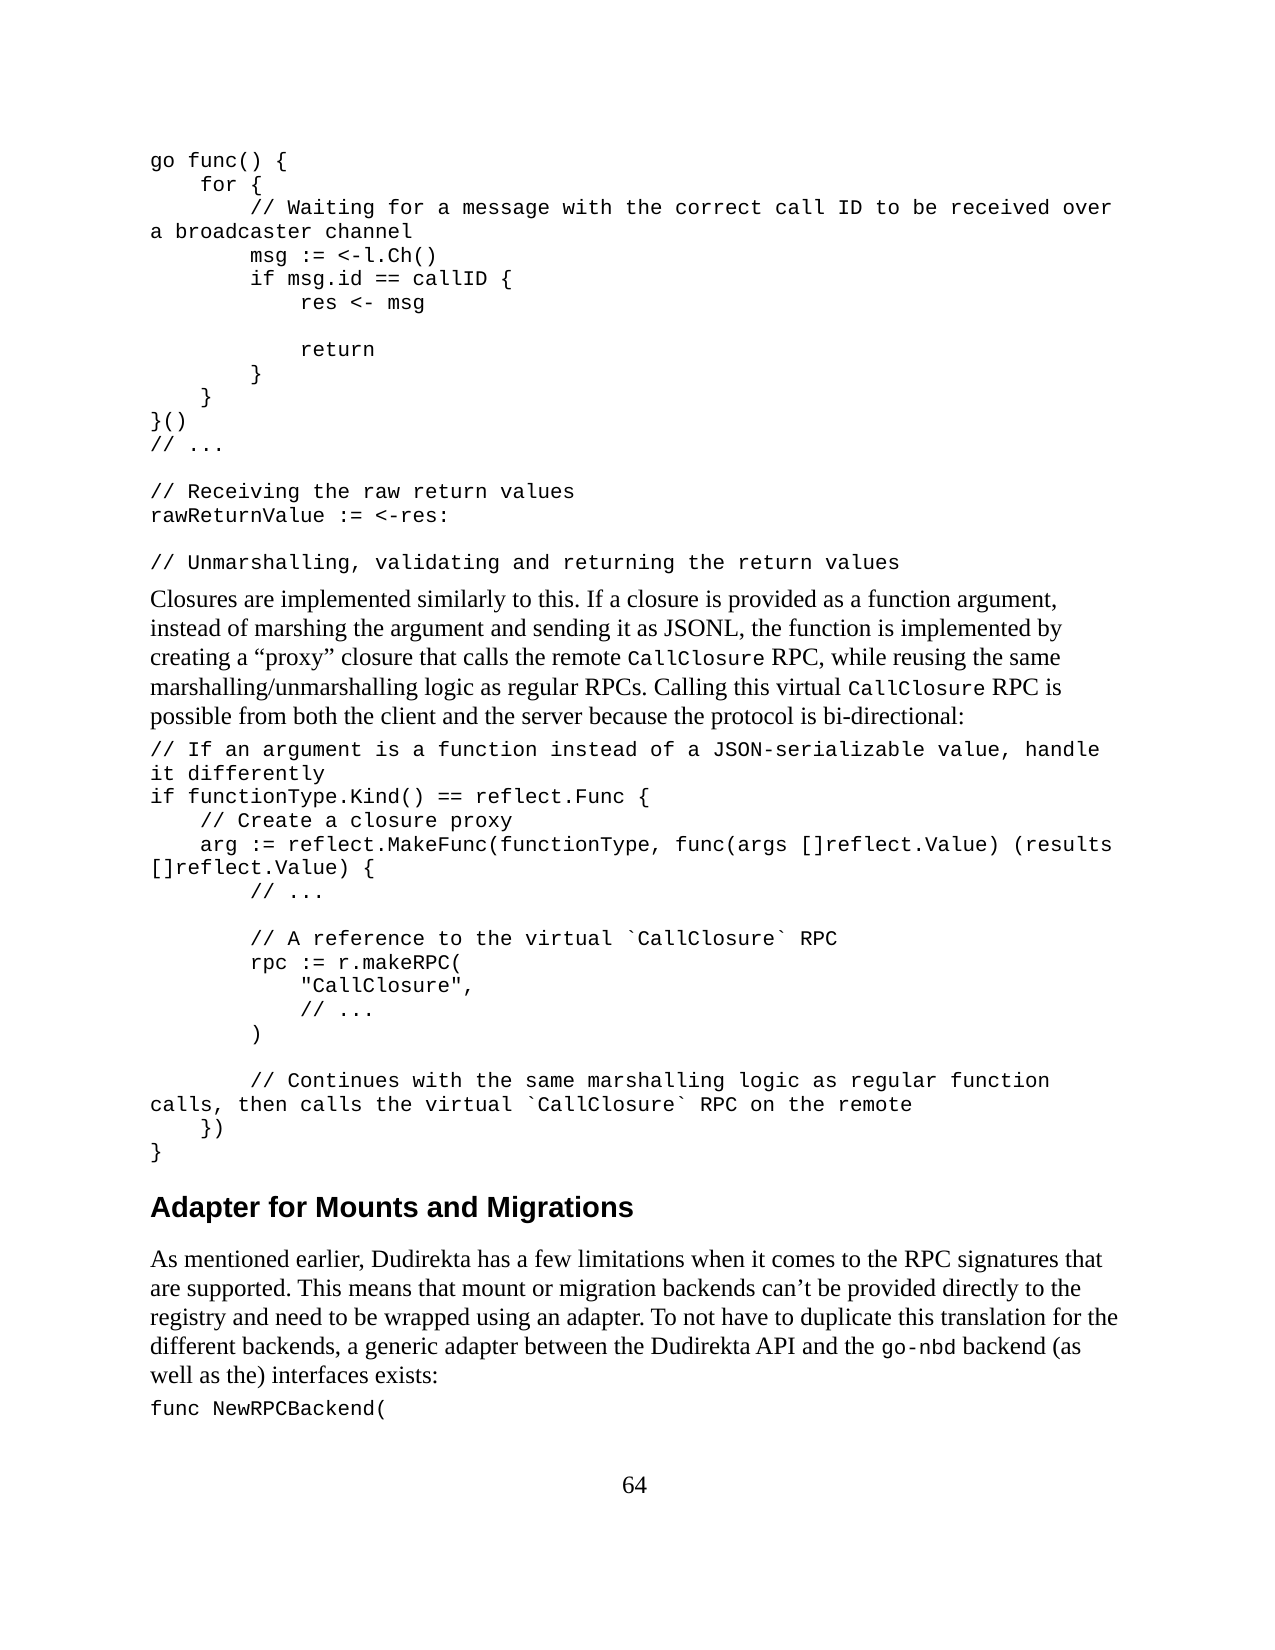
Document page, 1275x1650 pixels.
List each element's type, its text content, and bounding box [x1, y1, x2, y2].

text msg := <-l.Ch() [150, 244, 1125, 268]
text Closures are implemented similarly to this. If a closure is provided as a function argument, instead of marshing the argument and sending it as JSONL, the function is implemented by creating a “proxy” closure that calls the remote CallClosure RPC, while reusing the same marshalling/unmarshalling logic as regular RPCs. Calling this virtual CallClosure RPC is possible from both the client and the server because the protocol is bi-directional: [150, 584, 1125, 730]
text func NewRPCBackend( [150, 1398, 1125, 1422]
text // Waiting for a message with the correct call ID to be received over a broadcaster channel [150, 197, 1125, 244]
subtitle Adapter for Mounts and Migrations [150, 1189, 1125, 1223]
text // A reference to the virtual `CallClosure` RPC [150, 928, 1125, 952]
text // ... [150, 999, 1125, 1023]
text rawReturnValue := <-res: [150, 505, 1125, 528]
text if functionType.Kind() == reflect.Func { [150, 786, 1125, 810]
text // Continues with the same marshalling logic as regular function calls, then calls the virtual `CallClosure` RPC on the remote [150, 1070, 1125, 1117]
text // If an argument is a function instead of a JSON-serializable value, handle it differently [150, 739, 1125, 786]
text // Receiving the raw return values [150, 481, 1125, 505]
text // ... [150, 434, 1125, 457]
text res <- msg [150, 292, 1125, 316]
text arg := reflect.MakeFunc(functionType, func(args []reflect.Value) (results []reflect.Value) { [150, 833, 1125, 881]
text // ... [150, 881, 1125, 904]
text } [150, 1141, 1125, 1164]
text // Create a closure proxy [150, 810, 1125, 833]
text // Unmarshalling, validating and returning the return values [150, 552, 1125, 576]
text "CallClosure", [150, 975, 1125, 999]
text go func() { [150, 150, 1125, 174]
text return [150, 339, 1125, 363]
text rpc := r.makeRPC( [150, 952, 1125, 975]
text } [150, 363, 1125, 386]
text As mentioned earlier, Dudirekta has a few limitations when it comes to the RPC signatures that are supported. This means that mount or migration backends can’t be provided directly to the registry and need to be wrapped using an adapter. To not have to duplicate this translation for the different backends, a generic adapter between the Dudirekta API and the go-nbd backend (as well as the) interfaces exists: [150, 1244, 1125, 1389]
text }() [150, 410, 1125, 434]
text if msg.id == callID { [150, 268, 1125, 292]
text }) [150, 1117, 1125, 1141]
text for { [150, 174, 1125, 197]
text } [150, 386, 1125, 410]
text ) [150, 1023, 1125, 1046]
